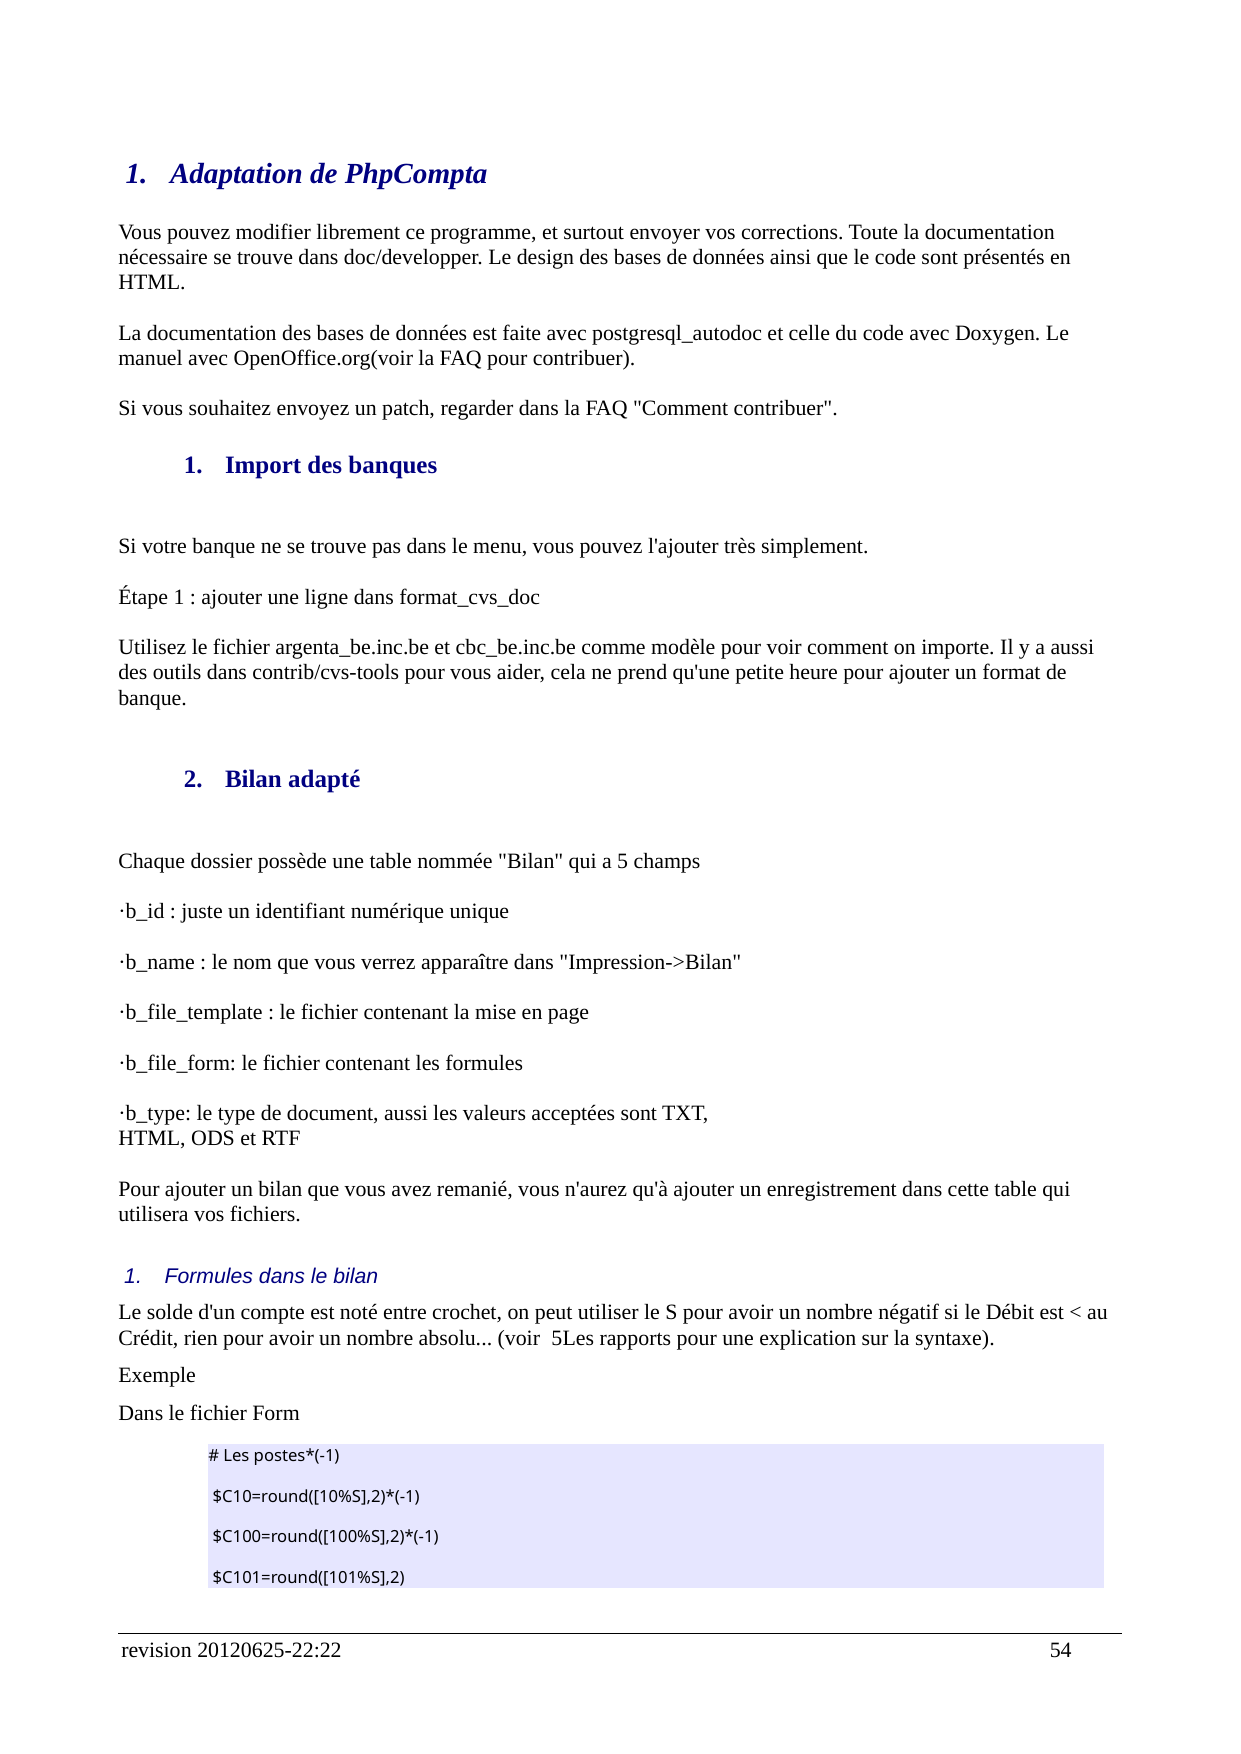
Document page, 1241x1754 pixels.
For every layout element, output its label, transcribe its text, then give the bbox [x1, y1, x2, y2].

subtitle Bilan adapté [177, 764, 1122, 793]
text $C101=round([101%S],2) [208, 1566, 1104, 1588]
text Étape 1 : ajouter une ligne dans format_cvs_doc [118, 584, 1122, 609]
text Exemple [118, 1362, 1122, 1387]
text Chaque dossier possède une table nommée "Bilan" qui a 5 champs [118, 848, 1122, 873]
text La documentation des bases de données est faite avec postgresql_autodoc et celle du code avec Doxygen. Le manuel avec OpenOffice.org(voir la FAQ pour contribuer). [118, 319, 1122, 370]
text # Les postes*(-1) [208, 1444, 1104, 1466]
text Si votre banque ne se trouve pas dans le menu, vous pouvez l'ajouter très simplement. [118, 533, 1122, 558]
text ·b_type: le type de document, aussi les valeurs acceptées sont TXT, [118, 1100, 1122, 1125]
subtitle Import des banques [177, 450, 1122, 479]
subtitle Formules dans le bilan [118, 1263, 1122, 1287]
text Si vous souhaitez envoyez un patch, regarder dans la FAQ "Comment contribuer". [118, 395, 1122, 420]
text $C100=round([100%S],2)*(-1) [208, 1525, 1104, 1548]
text Dans le fichier Form [118, 1400, 1122, 1425]
text Vous pouvez modifier librement ce programme, et surtout envoyer vos corrections. Toute la documentation nécessaire se trouve dans doc/developper. Le design des bases de données ainsi que le code sont présentés en HTML. [118, 219, 1122, 294]
text ·b_file_template : le fichier contenant la mise en page [118, 999, 1122, 1024]
text ·b_id : juste un identifiant numérique unique [118, 898, 1122, 923]
text Utilisez le fichier argenta_be.inc.be et cbc_be.inc.be comme modèle pour voir comment on importe. Il y a aussi des outils dans contrib/cvs-tools pour vous aider, cela ne prend qu'une petite heure pour ajouter un format de banque. [118, 634, 1122, 710]
text Le solde d'un compte est noté entre crochet, on peut utiliser le S pour avoir un nombre négatif si le Débit est < au Crédit, rien pour avoir un nombre absolu... (voir 5Les rapports pour une explication sur la syntaxe). [118, 1299, 1122, 1350]
text ·b_name : le nom que vous verrez apparaître dans "Impression->Bilan" [118, 949, 1122, 974]
text HTML, ODS et RTF [118, 1125, 1122, 1150]
subtitle Adaptation de PhpCompta [118, 156, 1122, 189]
text $C10=round([10%S],2)*(-1) [208, 1484, 1104, 1507]
text ·b_file_form: le fichier contenant les formules [118, 1049, 1122, 1075]
text Pour ajouter un bilan que vous avez remanié, vous n'aurez qu'à ajouter un enregistrement dans cette table qui utilisera vos fichiers. [118, 1176, 1122, 1226]
